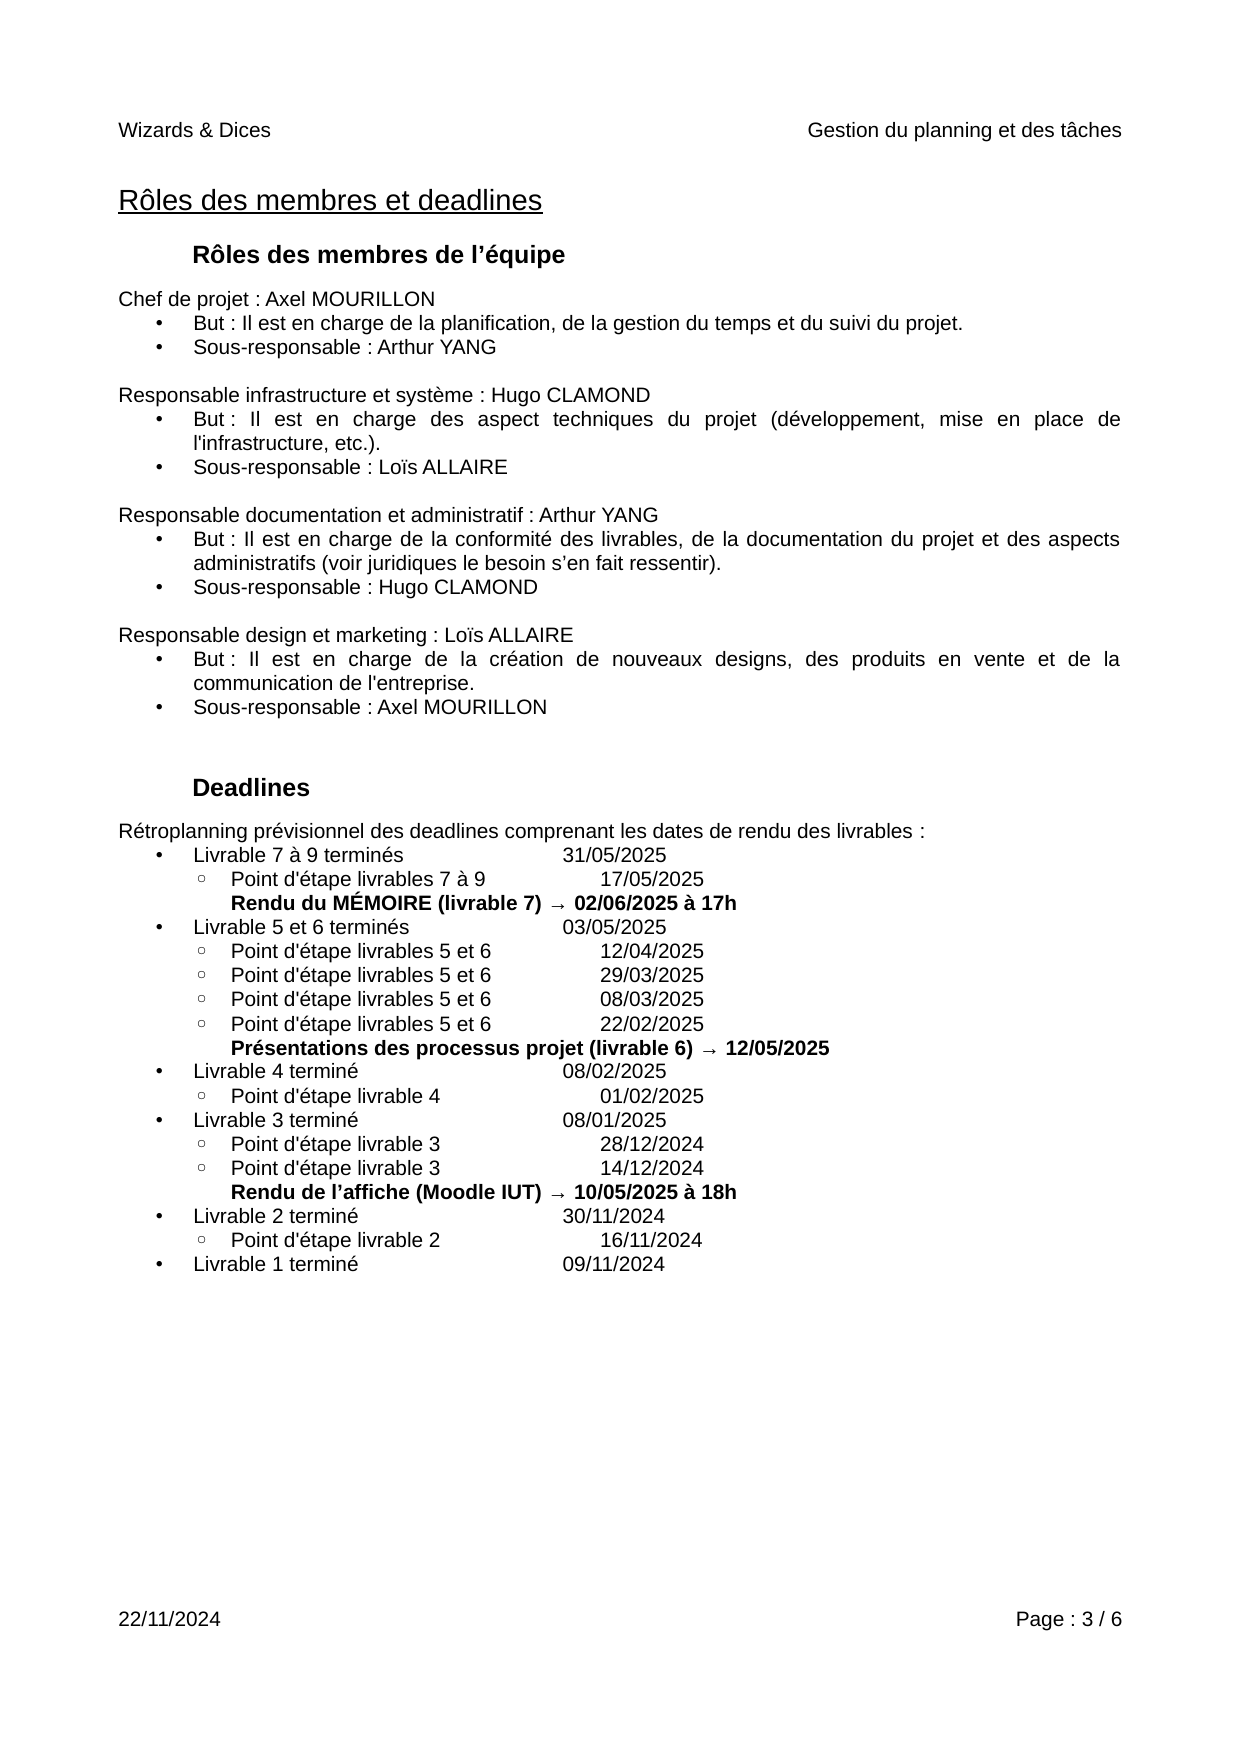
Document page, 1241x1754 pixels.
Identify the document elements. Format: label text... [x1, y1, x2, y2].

list Sous-responsable : Arthur YANG [156, 335, 1122, 359]
list Point d'étape livrable 2 16/11/2024 [193, 1228, 1122, 1252]
subtitle Rôles des membres de l’équipe [192, 240, 1122, 269]
list Sous-responsable : Hugo CLAMOND [156, 575, 1122, 599]
list Point d'étape livrables 5 et 6 08/03/2025 [193, 987, 1122, 1011]
list Point d'étape livrables 5 et 6 12/04/2025 [193, 939, 1122, 963]
list Rendu du MÉMOIRE (livrable 7) → 02/06/2025 à 17h [193, 891, 1122, 915]
list Sous-responsable : Loïs ALLAIRE [156, 455, 1122, 479]
list Point d'étape livrable 3 28/12/2024 [193, 1132, 1122, 1156]
list But : Il est en charge de la planification, de la gestion du temps et du suivi du projet. [156, 311, 1122, 335]
list Livrable 7 à 9 terminés 31/05/2025 [156, 843, 1122, 867]
list Sous-responsable : Axel MOURILLON [156, 695, 1122, 719]
list Livrable 5 et 6 terminés 03/05/2025 [156, 915, 1122, 939]
list Livrable 4 terminé 08/02/2025 [156, 1059, 1122, 1083]
text Responsable documentation et administratif : Arthur YANG [118, 503, 1122, 527]
list But : Il est en charge des aspect techniques du projet (développement, mise en place de l'infrastructure, etc.). [156, 407, 1122, 455]
list Présentations des processus projet (livrable 6) → 12/05/2025 [193, 1035, 1122, 1059]
text Responsable design et marketing : Loïs ALLAIRE [118, 623, 1122, 647]
text Responsable infrastructure et système : Hugo CLAMOND [118, 383, 1122, 407]
text Rétroplanning prévisionnel des deadlines comprenant les dates de rendu des livrables : [118, 819, 1122, 843]
list Point d'étape livrables 7 à 9 17/05/2025 [193, 867, 1122, 891]
list Livrable 1 terminé 09/11/2024 [156, 1252, 1122, 1276]
list But : Il est en charge de la conformité des livrables, de la documentation du projet et des aspects administratifs (voir juridiques le besoin s’en fait ressentir). [156, 527, 1122, 575]
list Point d'étape livrables 5 et 6 29/03/2025 [193, 963, 1122, 987]
text Chef de projet : Axel MOURILLON [118, 287, 1122, 311]
subtitle Rôles des membres et deadlines [118, 183, 1122, 217]
list Point d'étape livrables 5 et 6 22/02/2025 [193, 1011, 1122, 1035]
list Livrable 2 terminé 30/11/2024 [156, 1204, 1122, 1228]
list Rendu de l’affiche (Moodle IUT) → 10/05/2025 à 18h [193, 1180, 1122, 1204]
list Point d'étape livrable 3 14/12/2024 [193, 1156, 1122, 1180]
list But : Il est en charge de la création de nouveaux designs, des produits en vente et de la communication de l'entreprise. [156, 647, 1122, 695]
list Livrable 3 terminé 08/01/2025 [156, 1107, 1122, 1132]
list Point d'étape livrable 4 01/02/2025 [193, 1083, 1122, 1107]
subtitle Deadlines [192, 773, 1122, 801]
